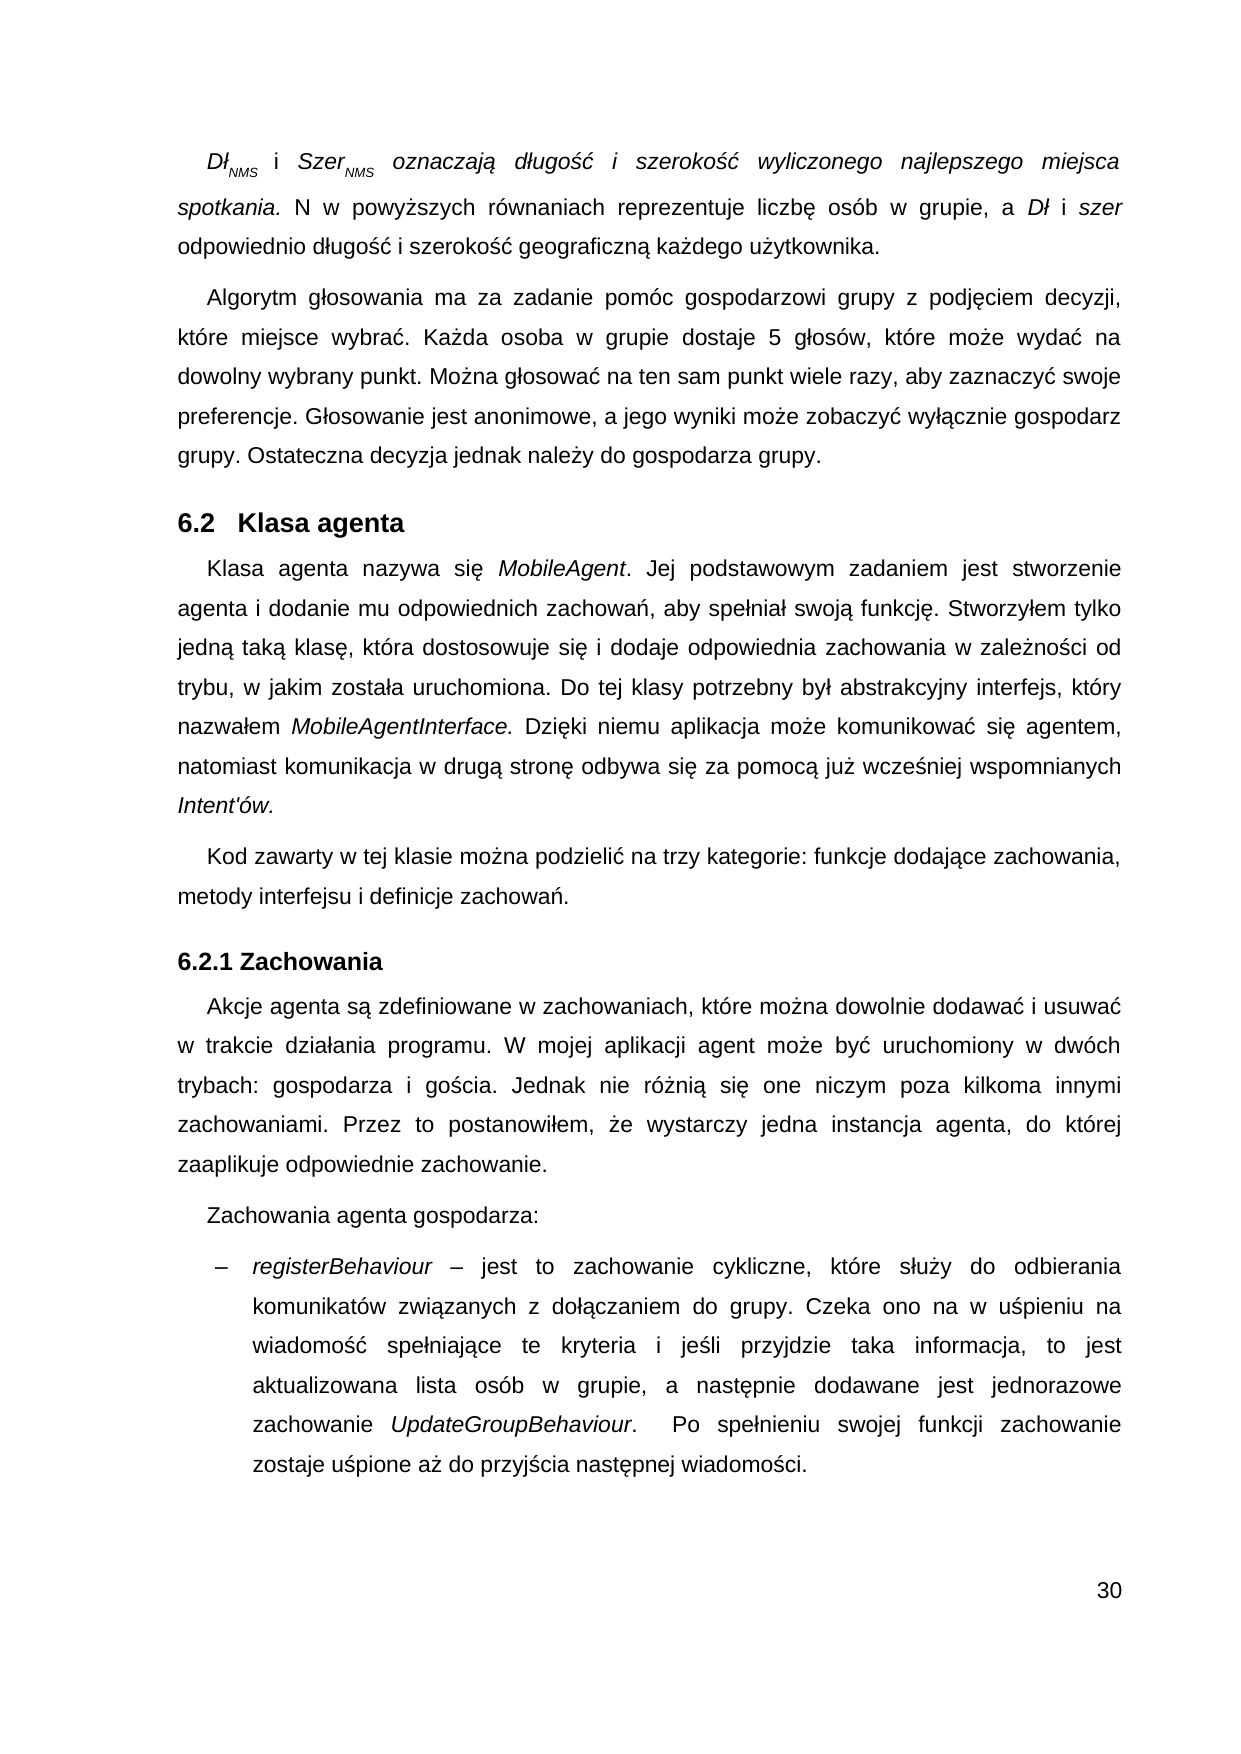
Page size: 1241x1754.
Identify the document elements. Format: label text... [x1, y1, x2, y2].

text Zachowania agenta gospodarza: [177, 1202, 1122, 1228]
text Algorytm głosowania ma za zadanie pomóc gospodarzowi grupy z podjęciem decyzji, które miejsce wybrać. Każda osoba w grupie dostaje 5 głosów, które może wydać na dowolny wybrany punkt. Można głosować na ten sam punkt wiele razy, aby zaznaczyć swoje preferencje. Głosowanie jest anonimowe, a jego wyniki może zobaczyć wyłącznie gospodarz grupy. Ostateczna decyzja jednak należy do gospodarza grupy. [177, 284, 1122, 469]
text Akcje agenta są zdefiniowane w zachowaniach, które można dowolnie dodawać i usuwać w trakcie działania programu. W mojej aplikacji agent może być uruchomiony w dwóch trybach: gospodarza i gościa. Jednak nie różnią się one niczym poza kilkoma innymi zachowaniami. Przez to postanowiłem, że wystarczy jedna instancja agenta, do której zaaplikuje odpowiednie zachowanie. [177, 993, 1122, 1177]
subtitle 6.2.1 Zachowania [177, 947, 1122, 976]
text Klasa agenta nazywa się MobileAgent. Jej podstawowym zadaniem jest stworzenie agenta i dodanie mu odpowiednich zachowań, aby spełniał swoją funkcję. Stworzyłem tylko jedną taką klasę, która dostosowuje się i dodaje odpowiednia zachowania w zależności od trybu, w jakim została uruchomiona. Do tej klasy potrzebny był abstrakcyjny interfejs, który nazwałem MobileAgentInterface. Dzięki niemu aplikacja może komunikować się agentem, natomiast komunikacja w drugą stronę odbywa się za pomocą już wcześniej wspomnianych Intent'ów. [177, 555, 1122, 818]
list registerBehaviour – jest to zachowanie cykliczne, które służy do odbierania komunikatów związanych z dołączaniem do grupy. Czeka ono na w uśpieniu na wiadomość spełniające te kryteria i jeśli przyjdzie taka informacja, to jest aktualizowana lista osób w grupie, a następnie dodawane jest jednorazowe zachowanie UpdateGroupBehaviour. Po spełnieniu swojej funkcji zachowanie zostaje uśpione aż do przyjścia następnej wiadomości. [215, 1253, 1122, 1477]
text Kod zawarty w tej klasie można podzielić na trzy kategorie: funkcje dodające zachowania, metody interfejsu i definicje zachowań. [177, 843, 1122, 909]
text DłNMS i SzerNMS oznaczają długość i szerokość wyliczonego najlepszego miejsca spotkania. N w powyższych równaniach reprezentuje liczbę osób w grupie, a Dł i szer odpowiednio długość i szerokość geograficzną każdego użytkownika. [177, 148, 1122, 259]
subtitle 6.2 Klasa agenta [177, 507, 1122, 538]
